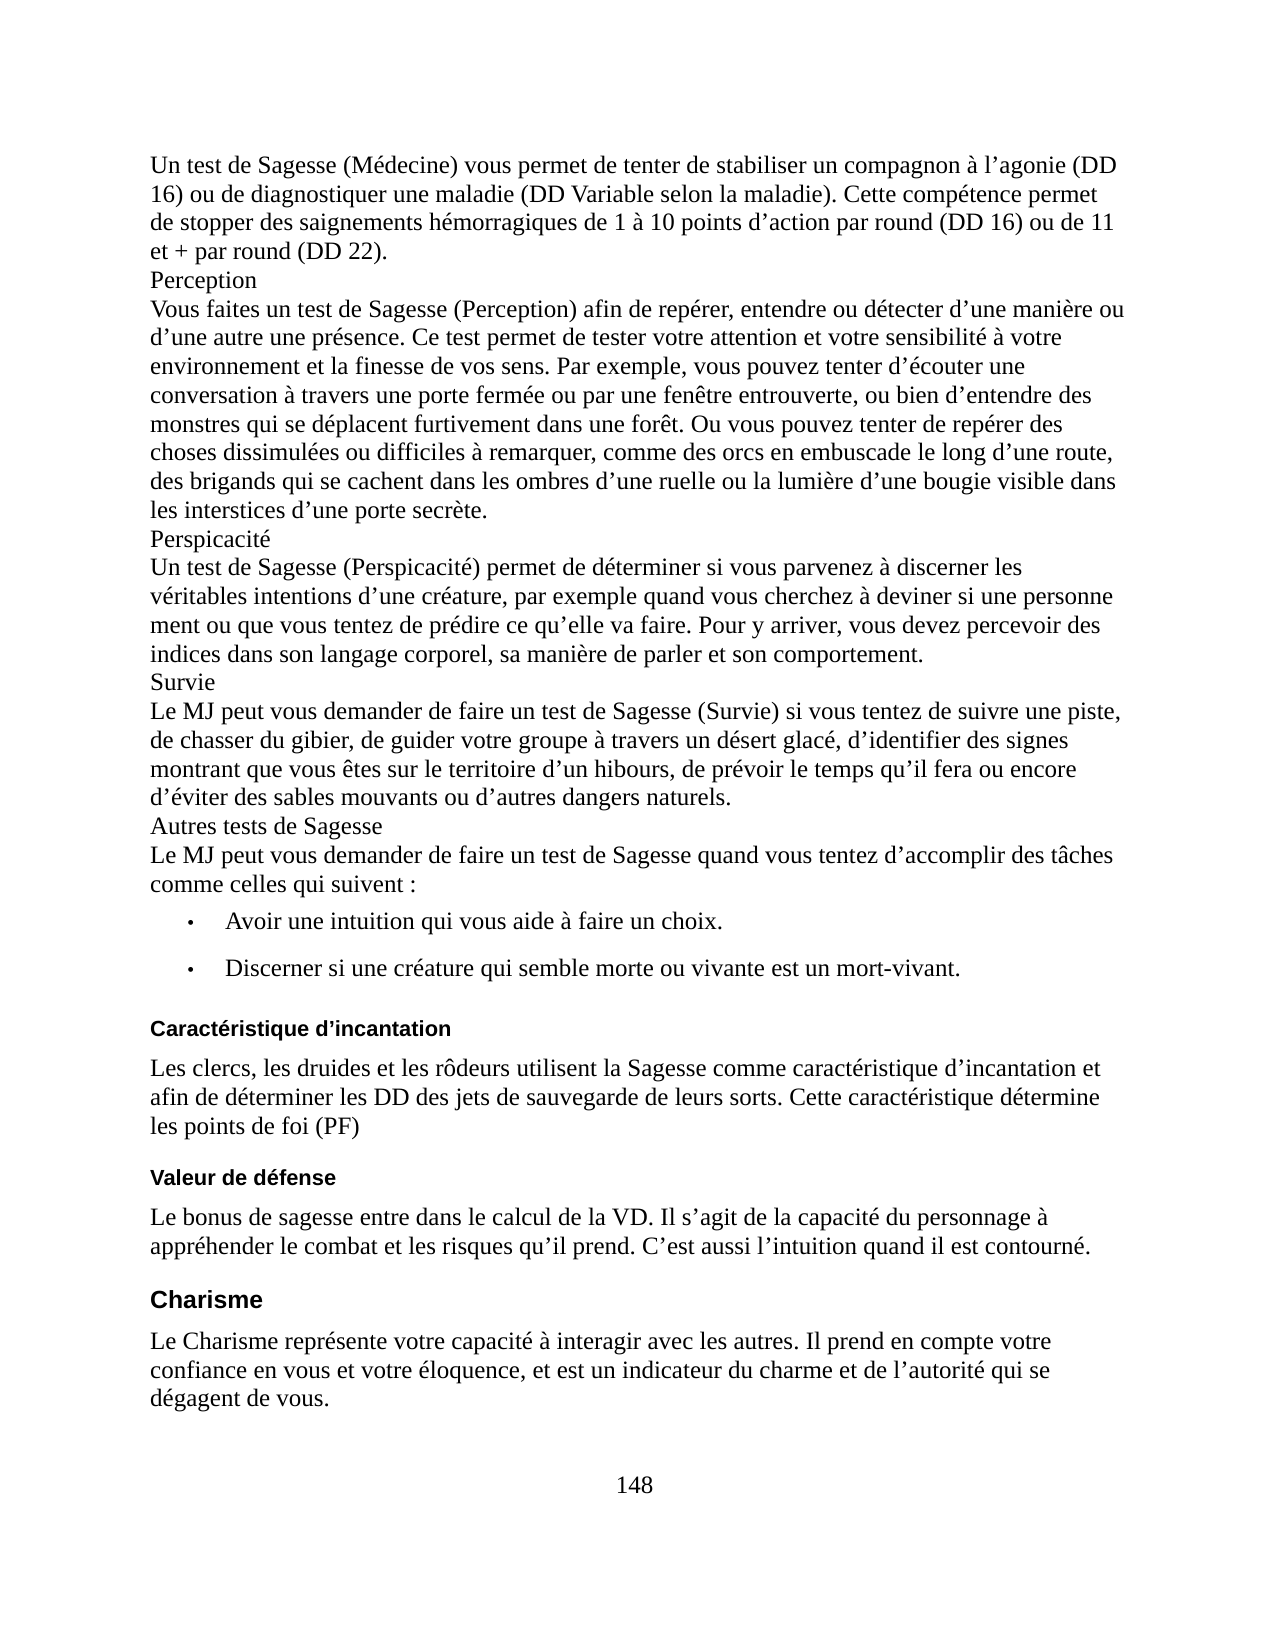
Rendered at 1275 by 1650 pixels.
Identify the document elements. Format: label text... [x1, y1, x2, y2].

text Vous faites un test de Sagesse (Perception) afin de repérer, entendre ou détecter d’une manière ou d’une autre une présence. Ce test permet de tester votre attention et votre sensibilité à votre environnement et la finesse de vos sens. Par exemple, vous pouvez tenter d’écouter une conversation à travers une porte fermée ou par une fenêtre entrouverte, ou bien d’entendre des monstres qui se déplacent furtivement dans une forêt. Ou vous pouvez tenter de repérer des choses dissimulées ou difficiles à remarquer, comme des orcs en embuscade le long d’une route, des brigands qui se cachent dans les ombres d’une ruelle ou la lumière d’une bougie visible dans les interstices d’une porte secrète. [150, 294, 1125, 524]
subtitle Perception [150, 265, 1125, 294]
subtitle Perspicacité [150, 524, 1125, 552]
text Le bonus de sagesse entre dans le calcul de la VD. Il s’agit de la capacité du personnage à appréhender le combat et les risques qu’il prend. C’est aussi l’intuition quand il est contourné. [150, 1202, 1125, 1260]
text Le MJ peut vous demander de faire un test de Sagesse (Survie) si vous tentez de suivre une piste, de chasser du gibier, de guider votre groupe à travers un désert glacé, d’identifier des signes montrant que vous êtes sur le territoire d’un hibours, de prévoir le temps qu’il fera ou encore d’éviter des sables mouvants ou d’autres dangers naturels. [150, 696, 1125, 811]
text Le MJ peut vous demander de faire un test de Sagesse quand vous tentez d’accomplir des tâches comme celles qui suivent : [150, 840, 1125, 897]
text Un test de Sagesse (Médecine) vous permet de tenter de stabiliser un compagnon à l’agonie (DD 16) ou de diagnostiquer une maladie (DD Variable selon la maladie). Cette compétence permet de stopper des saignements hémorragiques de 1 à 10 points d’action par round (DD 16) ou de 11 et + par round (DD 22). [150, 150, 1125, 265]
list Avoir une intuition qui vous aide à faire un choix. [187, 906, 1125, 935]
list Discerner si une créature qui semble morte ou vivante est un mort-vivant. [187, 953, 1125, 982]
subtitle Survie [150, 667, 1125, 696]
subtitle Valeur de défense [150, 1165, 1125, 1190]
text Les clercs, les druides et les rôdeurs utilisent la Sagesse comme caractéristique d’incantation et afin de déterminer les DD des jets de sauvegarde de leurs sorts. Cette caractéristique détermine les points de foi (PF) [150, 1053, 1125, 1140]
subtitle Caractéristique d’incantation [150, 1016, 1125, 1041]
text Le Charisme représente votre capacité à interagir avec les autres. Il prend en compte votre confiance en vous et votre éloquence, et est un indicateur du charme et de l’autorité qui se dégagent de vous. [150, 1326, 1125, 1412]
subtitle Autres tests de Sagesse [150, 811, 1125, 840]
subtitle Charisme [150, 1285, 1125, 1313]
text Un test de Sagesse (Perspicacité) permet de déterminer si vous parvenez à discerner les véritables intentions d’une créature, par exemple quand vous cherchez à deviner si une personne ment ou que vous tentez de prédire ce qu’elle va faire. Pour y arriver, vous devez percevoir des indices dans son langage corporel, sa manière de parler et son comportement. [150, 552, 1125, 667]
